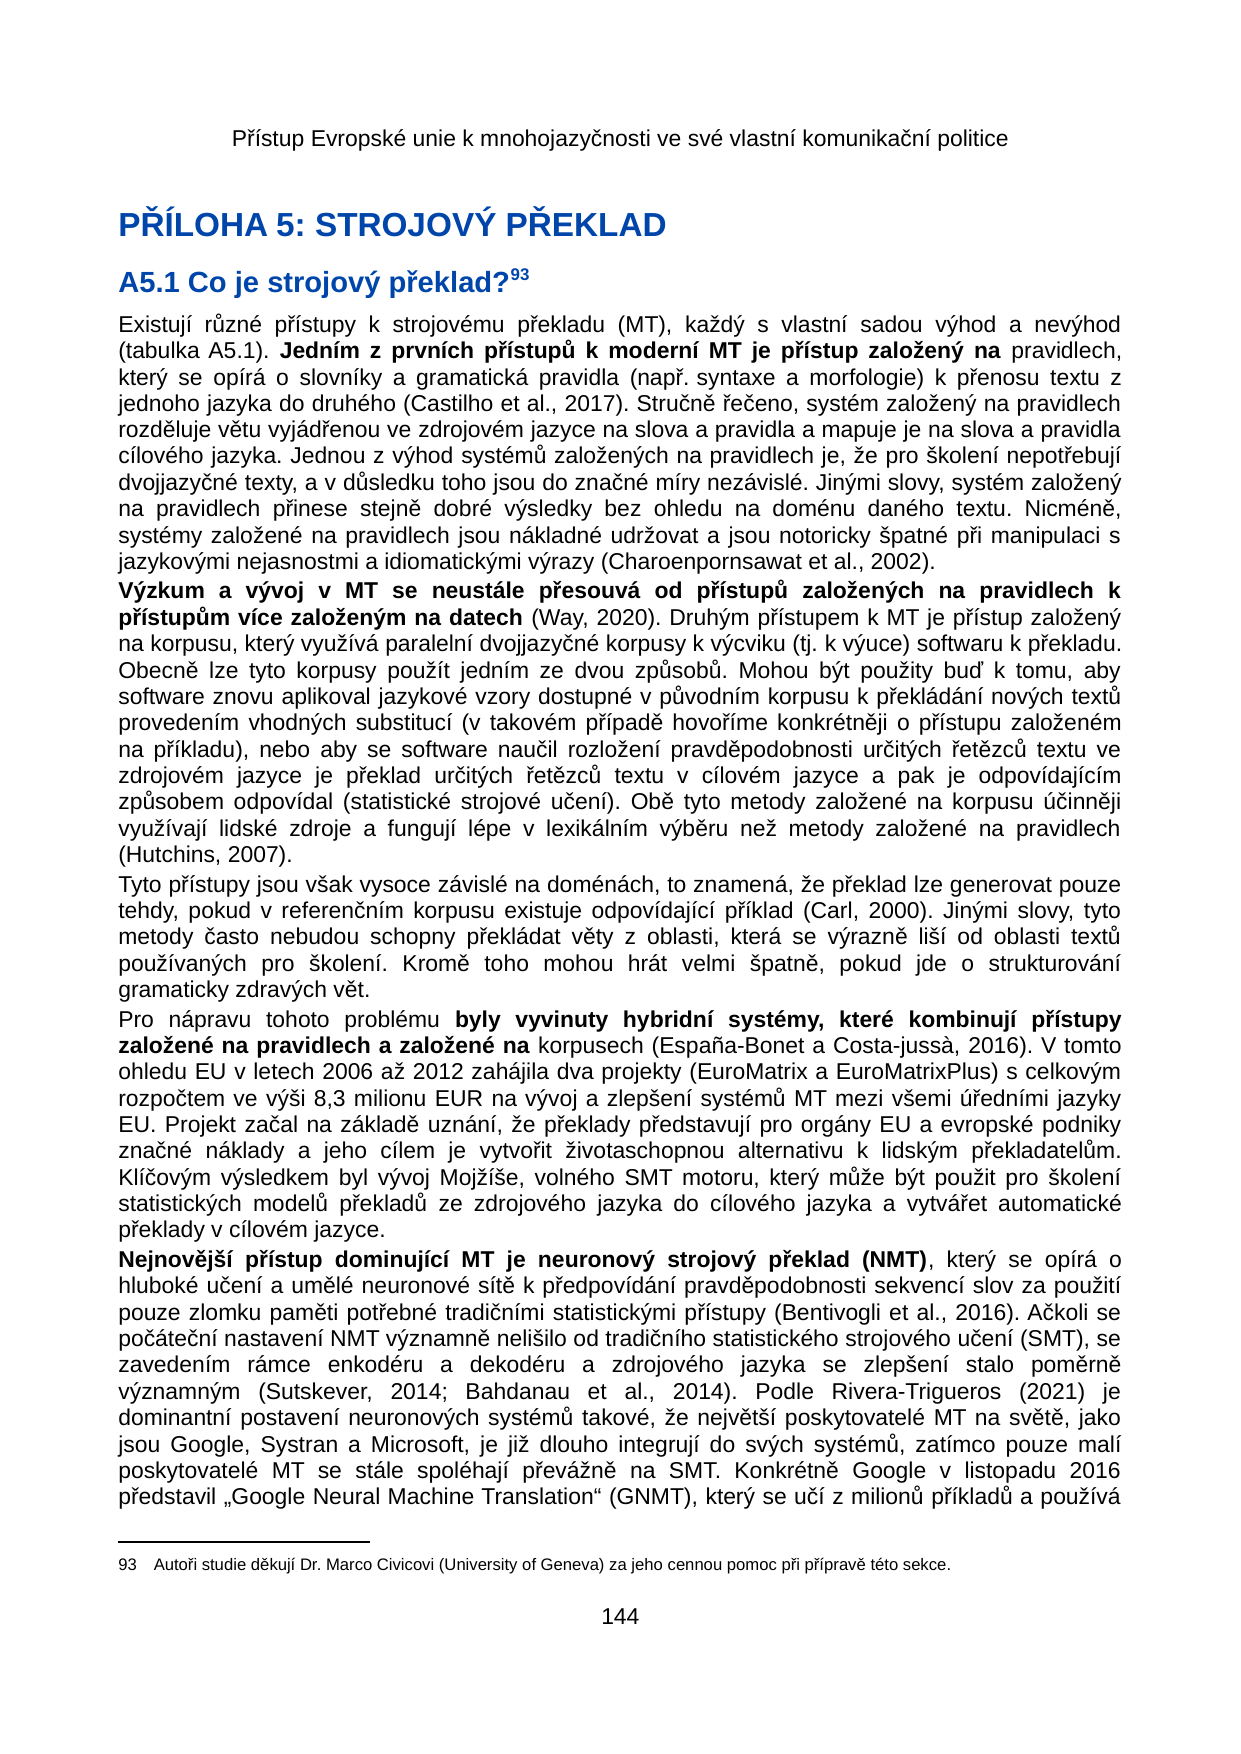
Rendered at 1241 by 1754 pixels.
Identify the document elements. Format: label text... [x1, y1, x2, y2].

text Nejnovější přístup dominující MT je neuronový strojový překlad (NMT), který se opírá o hluboké učení a umělé neuronové sítě k předpovídání pravděpodobnosti sekvencí slov za použití pouze zlomku paměti potřebné tradičními statistickými přístupy (Bentivogli et al., 2016). Ačkoli se počáteční nastavení NMT významně nelišilo od tradičního statistického strojového učení (SMT), se zavedením rámce enkodéru a dekodéru a zdrojového jazyka se zlepšení stalo poměrně významným (Sutskever, 2014; Bahdanau et al., 2014). Podle Rivera-Trigueros (2021) je dominantní postavení neuronových systémů takové, že největší poskytovatelé MT na světě, jako jsou Google, Systran a Microsoft, je již dlouho integrují do svých systémů, zatímco pouze malí poskytovatelé MT se stále spoléhají převážně na SMT. Konkrétně Google v listopadu 2016 představil „Google Neural Machine Translation“ (GNMT), který se učí z milionů příkladů a používá [118, 1246, 1122, 1509]
text Výzkum a vývoj v MT se neustále přesouvá od přístupů založených na pravidlech k přístupům více založeným na datech (Way, 2020). Druhým přístupem k MT je přístup založený na korpusu, který využívá paralelní dvojjazyčné korpusy k výcviku (tj. k výuce) softwaru k překladu. Obecně lze tyto korpusy použít jedním ze dvou způsobů. Mohou být použity buď k tomu, aby software znovu aplikoval jazykové vzory dostupné v původním korpusu k překládání nových textů provedením vhodných substitucí (v takovém případě hovoříme konkrétněji o přístupu založeném na příkladu), nebo aby se software naučil rozložení pravděpodobnosti určitých řetězců textu ve zdrojovém jazyce je překlad určitých řetězců textu v cílovém jazyce a pak je odpovídajícím způsobem odpovídal (statistické strojové učení). Obě tyto metody založené na korpusu účinněji využívají lidské zdroje a fungují lépe v lexikálním výběru než metody založené na pravidlech (Hutchins, 2007). [118, 577, 1122, 867]
text Pro nápravu tohoto problému byly vyvinuty hybridní systémy, které kombinují přístupy založené na pravidlech a založené na korpusech (España-Bonet a Costa-jussà, 2016). V tomto ohledu EU v letech 2006 až 2012 zahájila dva projekty (EuroMatrix a EuroMatrixPlus) s celkovým rozpočtem ve výši 8,3 milionu EUR na vývoj a zlepšení systémů MT mezi všemi úředními jazyky EU. Projekt začal na základě uznání, že překlady představují pro orgány EU a evropské podniky značné náklady a jeho cílem je vytvořit životaschopnou alternativu k lidským překladatelům. Klíčovým výsledkem byl vývoj Mojžíše, volného SMT motoru, který může být použit pro školení statistických modelů překladů ze zdrojového jazyka do cílového jazyka a vytvářet automatické překlady v cílovém jazyce. [118, 1006, 1122, 1243]
subtitle PŘÍLOHA 5: STROJOVÝ PŘEKLAD [118, 205, 1122, 244]
list Autoři studie děkují Dr. Marco Civicovi (University of Geneva) za jeho cennou pomoc při přípravě této sekce. [118, 1554, 1122, 1573]
subtitle A5.1 Co je strojový překlad? [118, 265, 1122, 298]
text Tyto přístupy jsou však vysoce závislé na doménách, to znamená, že překlad lze generovat pouze tehdy, pokud v referenčním korpusu existuje odpovídající příklad (Carl, 2000). Jinými slovy, tyto metody často nebudou schopny překládat věty z oblasti, která se výrazně liší od oblasti textů používaných pro školení. Kromě toho mohou hrát velmi špatně, pokud jde o strukturování gramaticky zdravých vět. [118, 871, 1122, 1002]
text Existují různé přístupy k strojovému překladu (MT), každý s vlastní sadou výhod a nevýhod (tabulka A5.1). Jedním z prvních přístupů k moderní MT je přístup založený na pravidlech, který se opírá o slovníky a gramatická pravidla (např. syntaxe a morfologie) k přenosu textu z jednoho jazyka do druhého (Castilho et al., 2017). Stručně řečeno, systém založený na pravidlech rozděluje větu vyjádřenou ve zdrojovém jazyce na slova a pravidla a mapuje je na slova a pravidla cílového jazyka. Jednou z výhod systémů založených na pravidlech je, že pro školení nepotřebují dvojjazyčné texty, a v důsledku toho jsou do značné míry nezávislé. Jinými slovy, systém založený na pravidlech přinese stejně dobré výsledky bez ohledu na doménu daného textu. Nicméně, systémy založené na pravidlech jsou nákladné udržovat a jsou notoricky špatné při manipulaci s jazykovými nejasnostmi a idiomatickými výrazy (Charoenpornsawat et al., 2002). [118, 311, 1122, 574]
